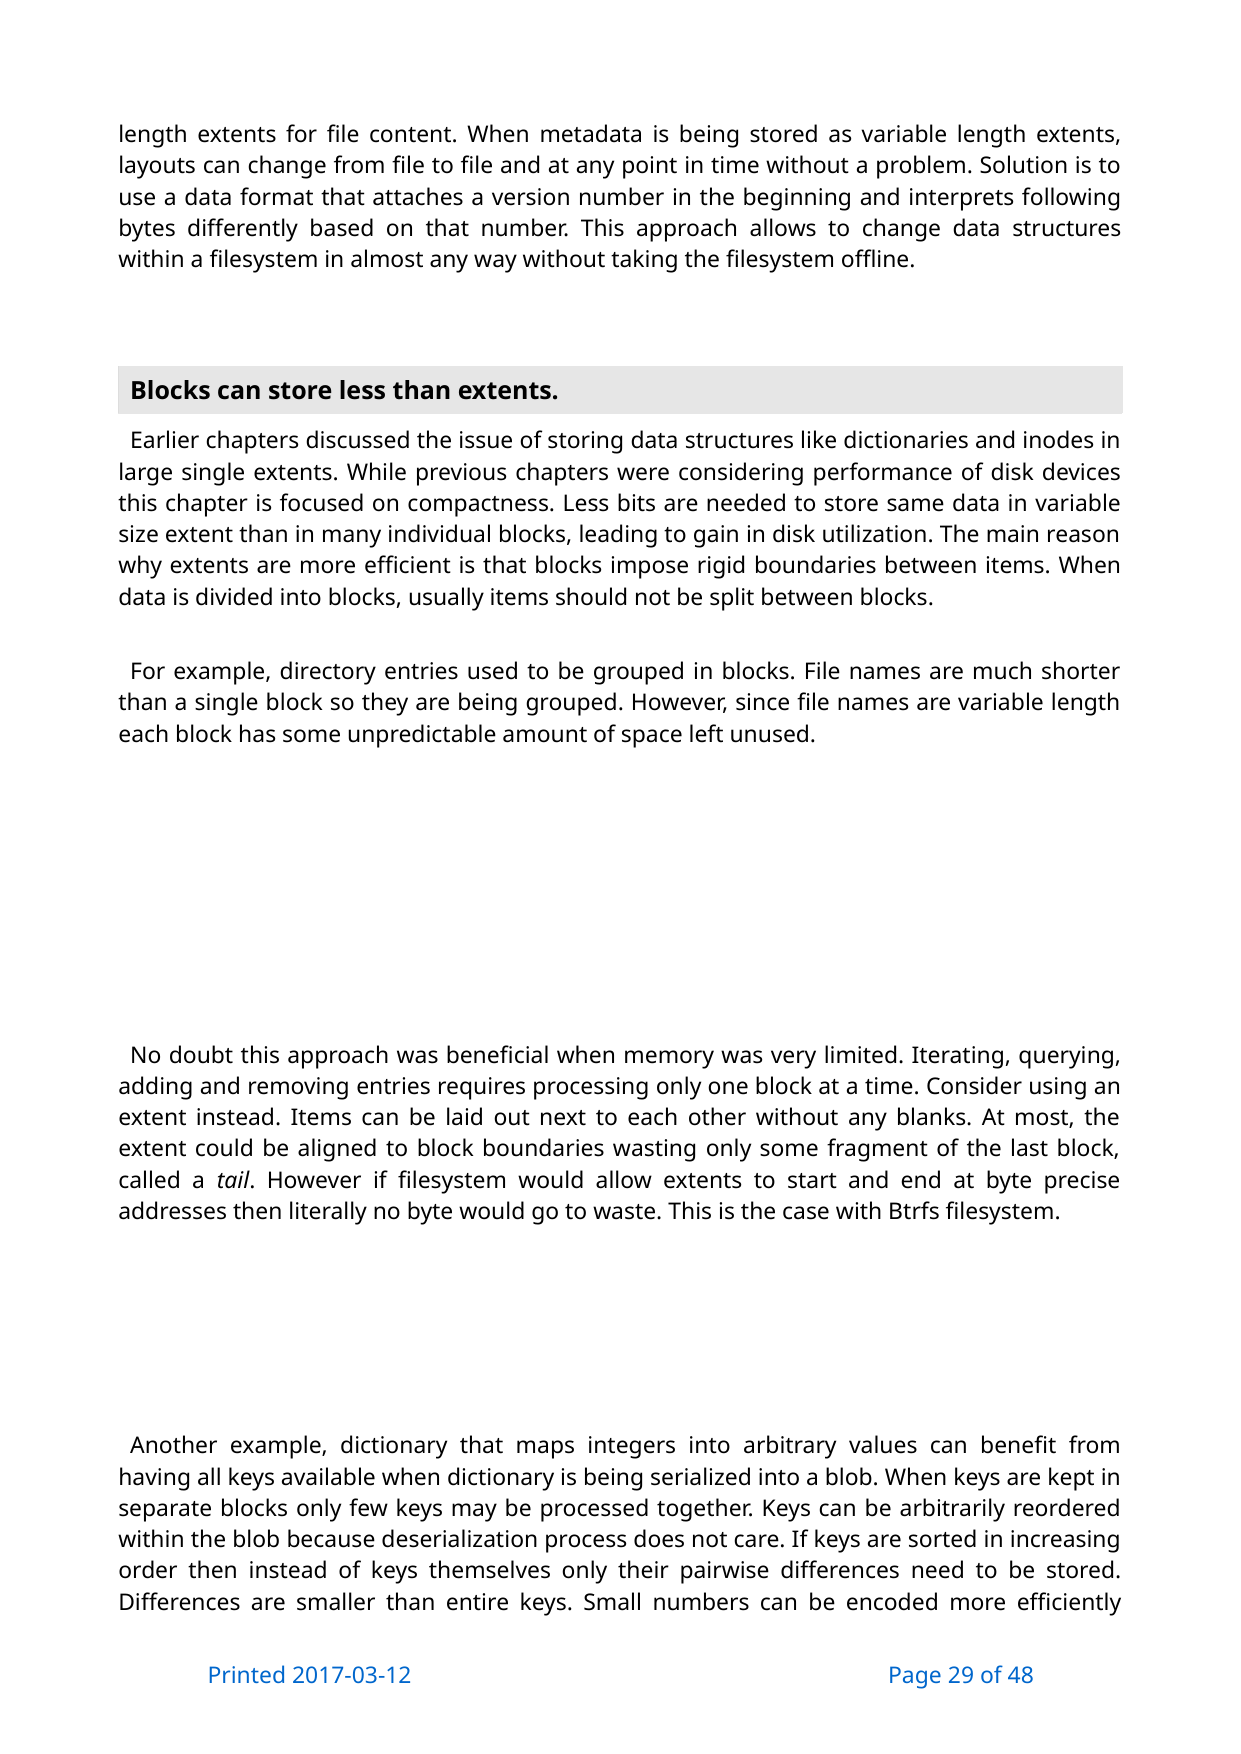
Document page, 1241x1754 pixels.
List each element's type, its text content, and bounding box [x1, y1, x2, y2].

text No doubt this approach was beneficial when memory was very limited. Iterating, querying, adding and removing entries requires processing only one block at a time. Consider using an extent instead. Items can be laid out next to each other without any blanks. At most, the extent could be aligned to block boundaries wasting only some fragment of the last block, called a tail. However if filesystem would allow extents to start and end at byte precise addresses then literally no byte would go to waste. This is the case with Btrfs filesystem. [118, 1039, 1122, 1226]
text length extents for file content. When metadata is being stored as variable length extents, layouts can change from file to file and at any point in time without a problem. Solution is to use a data format that attaches a version number in the beginning and interprets following bytes differently based on that number. This approach allows to change data structures within a filesystem in almost any way without taking the filesystem offline. [118, 118, 1122, 274]
text Earlier chapters discussed the issue of storing data structures like dictionaries and inodes in large single extents. While previous chapters were considering performance of disk devices this chapter is focused on compactness. Less bits are needed to store same data in variable size extent than in many individual blocks, leading to gain in disk utilization. The main reason why extents are more efficient is that blocks impose rigid boundaries between items. When data is divided into blocks, usually items should not be split between blocks. [118, 424, 1122, 612]
subtitle Blocks can store less than extents. [119, 367, 1122, 413]
text For example, directory entries used to be grouped in blocks. File names are much shorter than a single block so they are being grouped. However, since file names are variable length each block has some unpredictable amount of space left unused. [118, 655, 1122, 749]
text Another example, dictionary that maps integers into arbitrary values can benefit from having all keys available when dictionary is being serialized into a blob. When keys are kept in separate blocks only few keys may be processed together. Keys can be arbitrarily reordered within the blob because deserialization process does not care. If keys are sorted in increasing order then instead of keys themselves only their pairwise differences need to be stored. Differences are smaller than entire keys. Small numbers can be encoded more efficiently [118, 1429, 1122, 1617]
